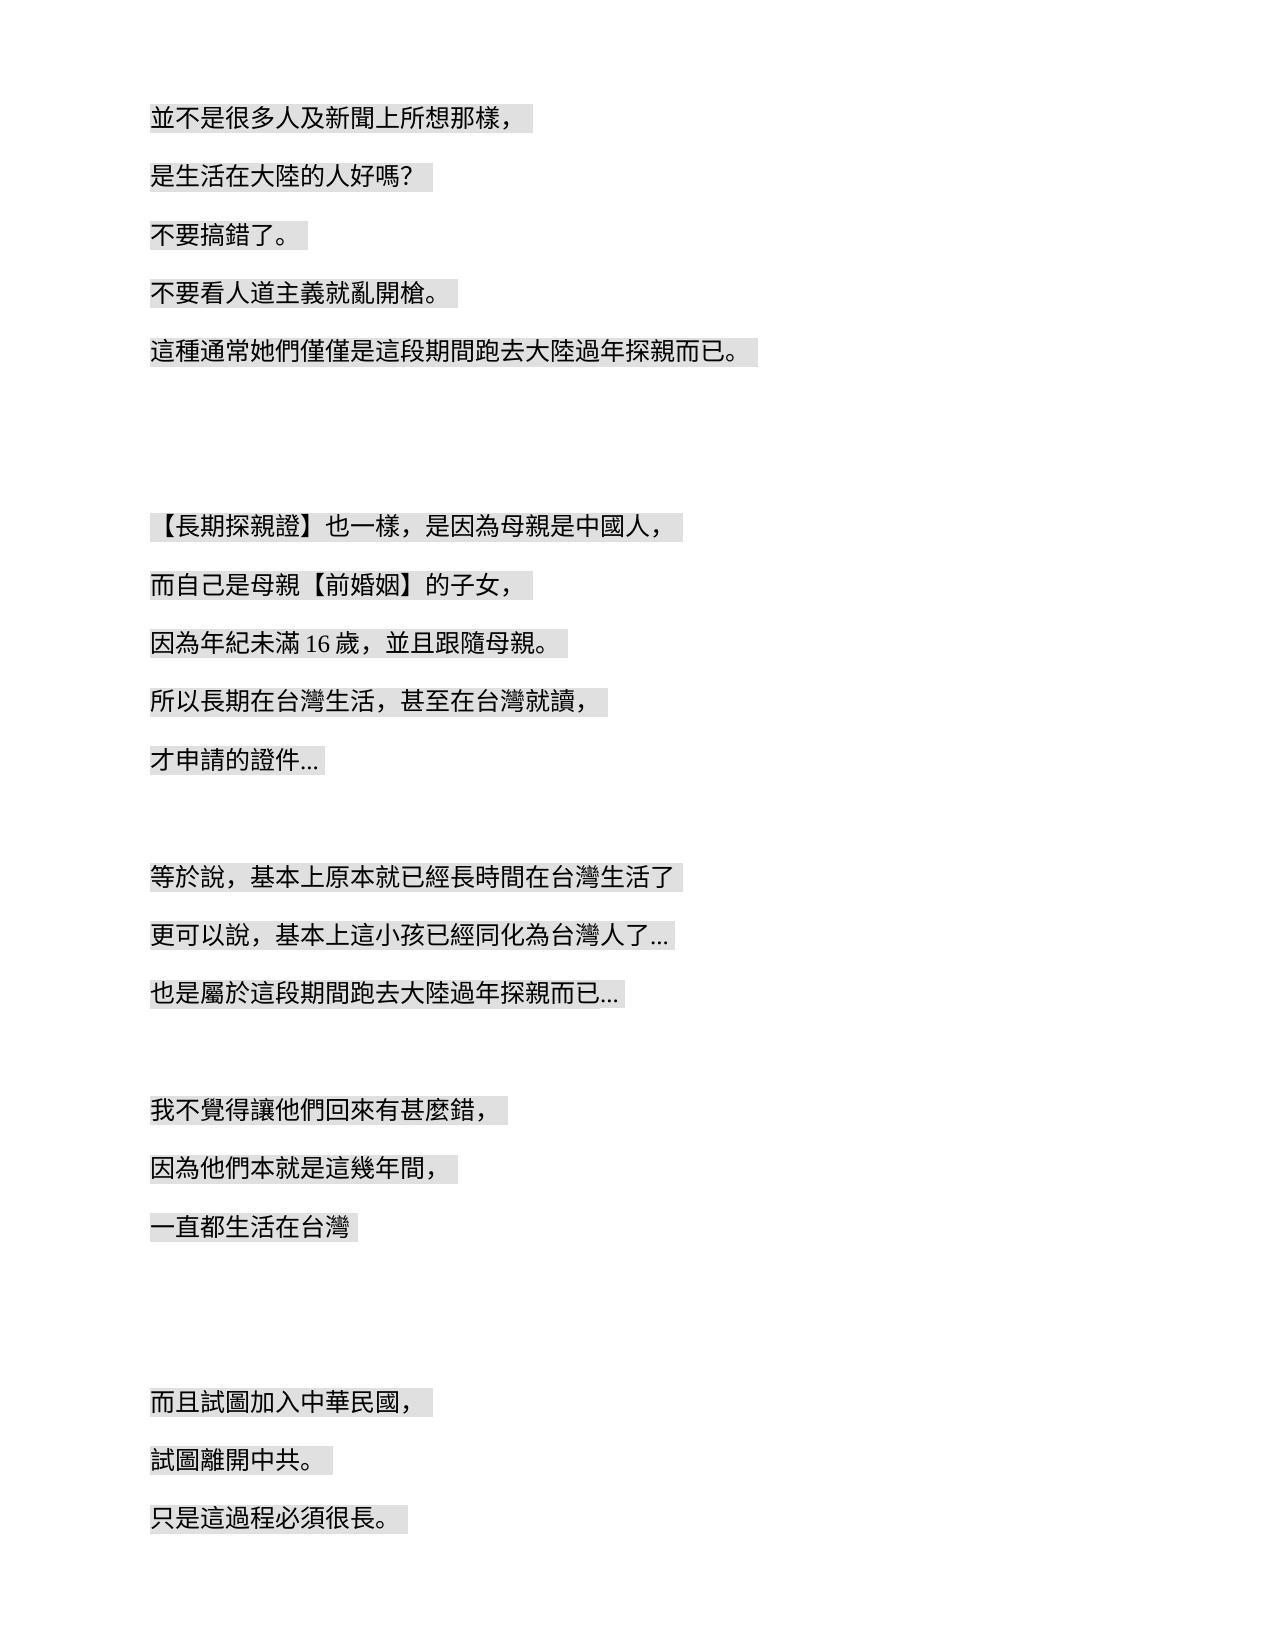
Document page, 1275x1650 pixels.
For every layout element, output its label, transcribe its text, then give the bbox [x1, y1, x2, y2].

text 並不是很多人及新聞上所想那樣， 是生活在大陸的人好嗎？ 不要搞錯了。 不要看人道主義就亂開槍。 這種通常她們僅僅是這段期間跑去大陸過年探親而已。 【長期探親證】也一樣，是因為母親是中國人， 而自己是母親【前婚姻】的子女， 因為年紀未滿16歲，並且跟隨母親。 所以長期在台灣生活，甚至在台灣就讀， 才申請的證件... 等於說，基本上原本就已經長時間在台灣生活了 更可以說，基本上這小孩已經同化為台灣人了... 也是屬於這段期間跑去大陸過年探親而已... 我不覺得讓他們回來有甚麼錯， 因為他們本就是這幾年間， 一直都生活在台灣 而且試圖加入中華民國， 試圖離開中共。 只是這過程必須很長。 [150, 75, 1125, 1563]
